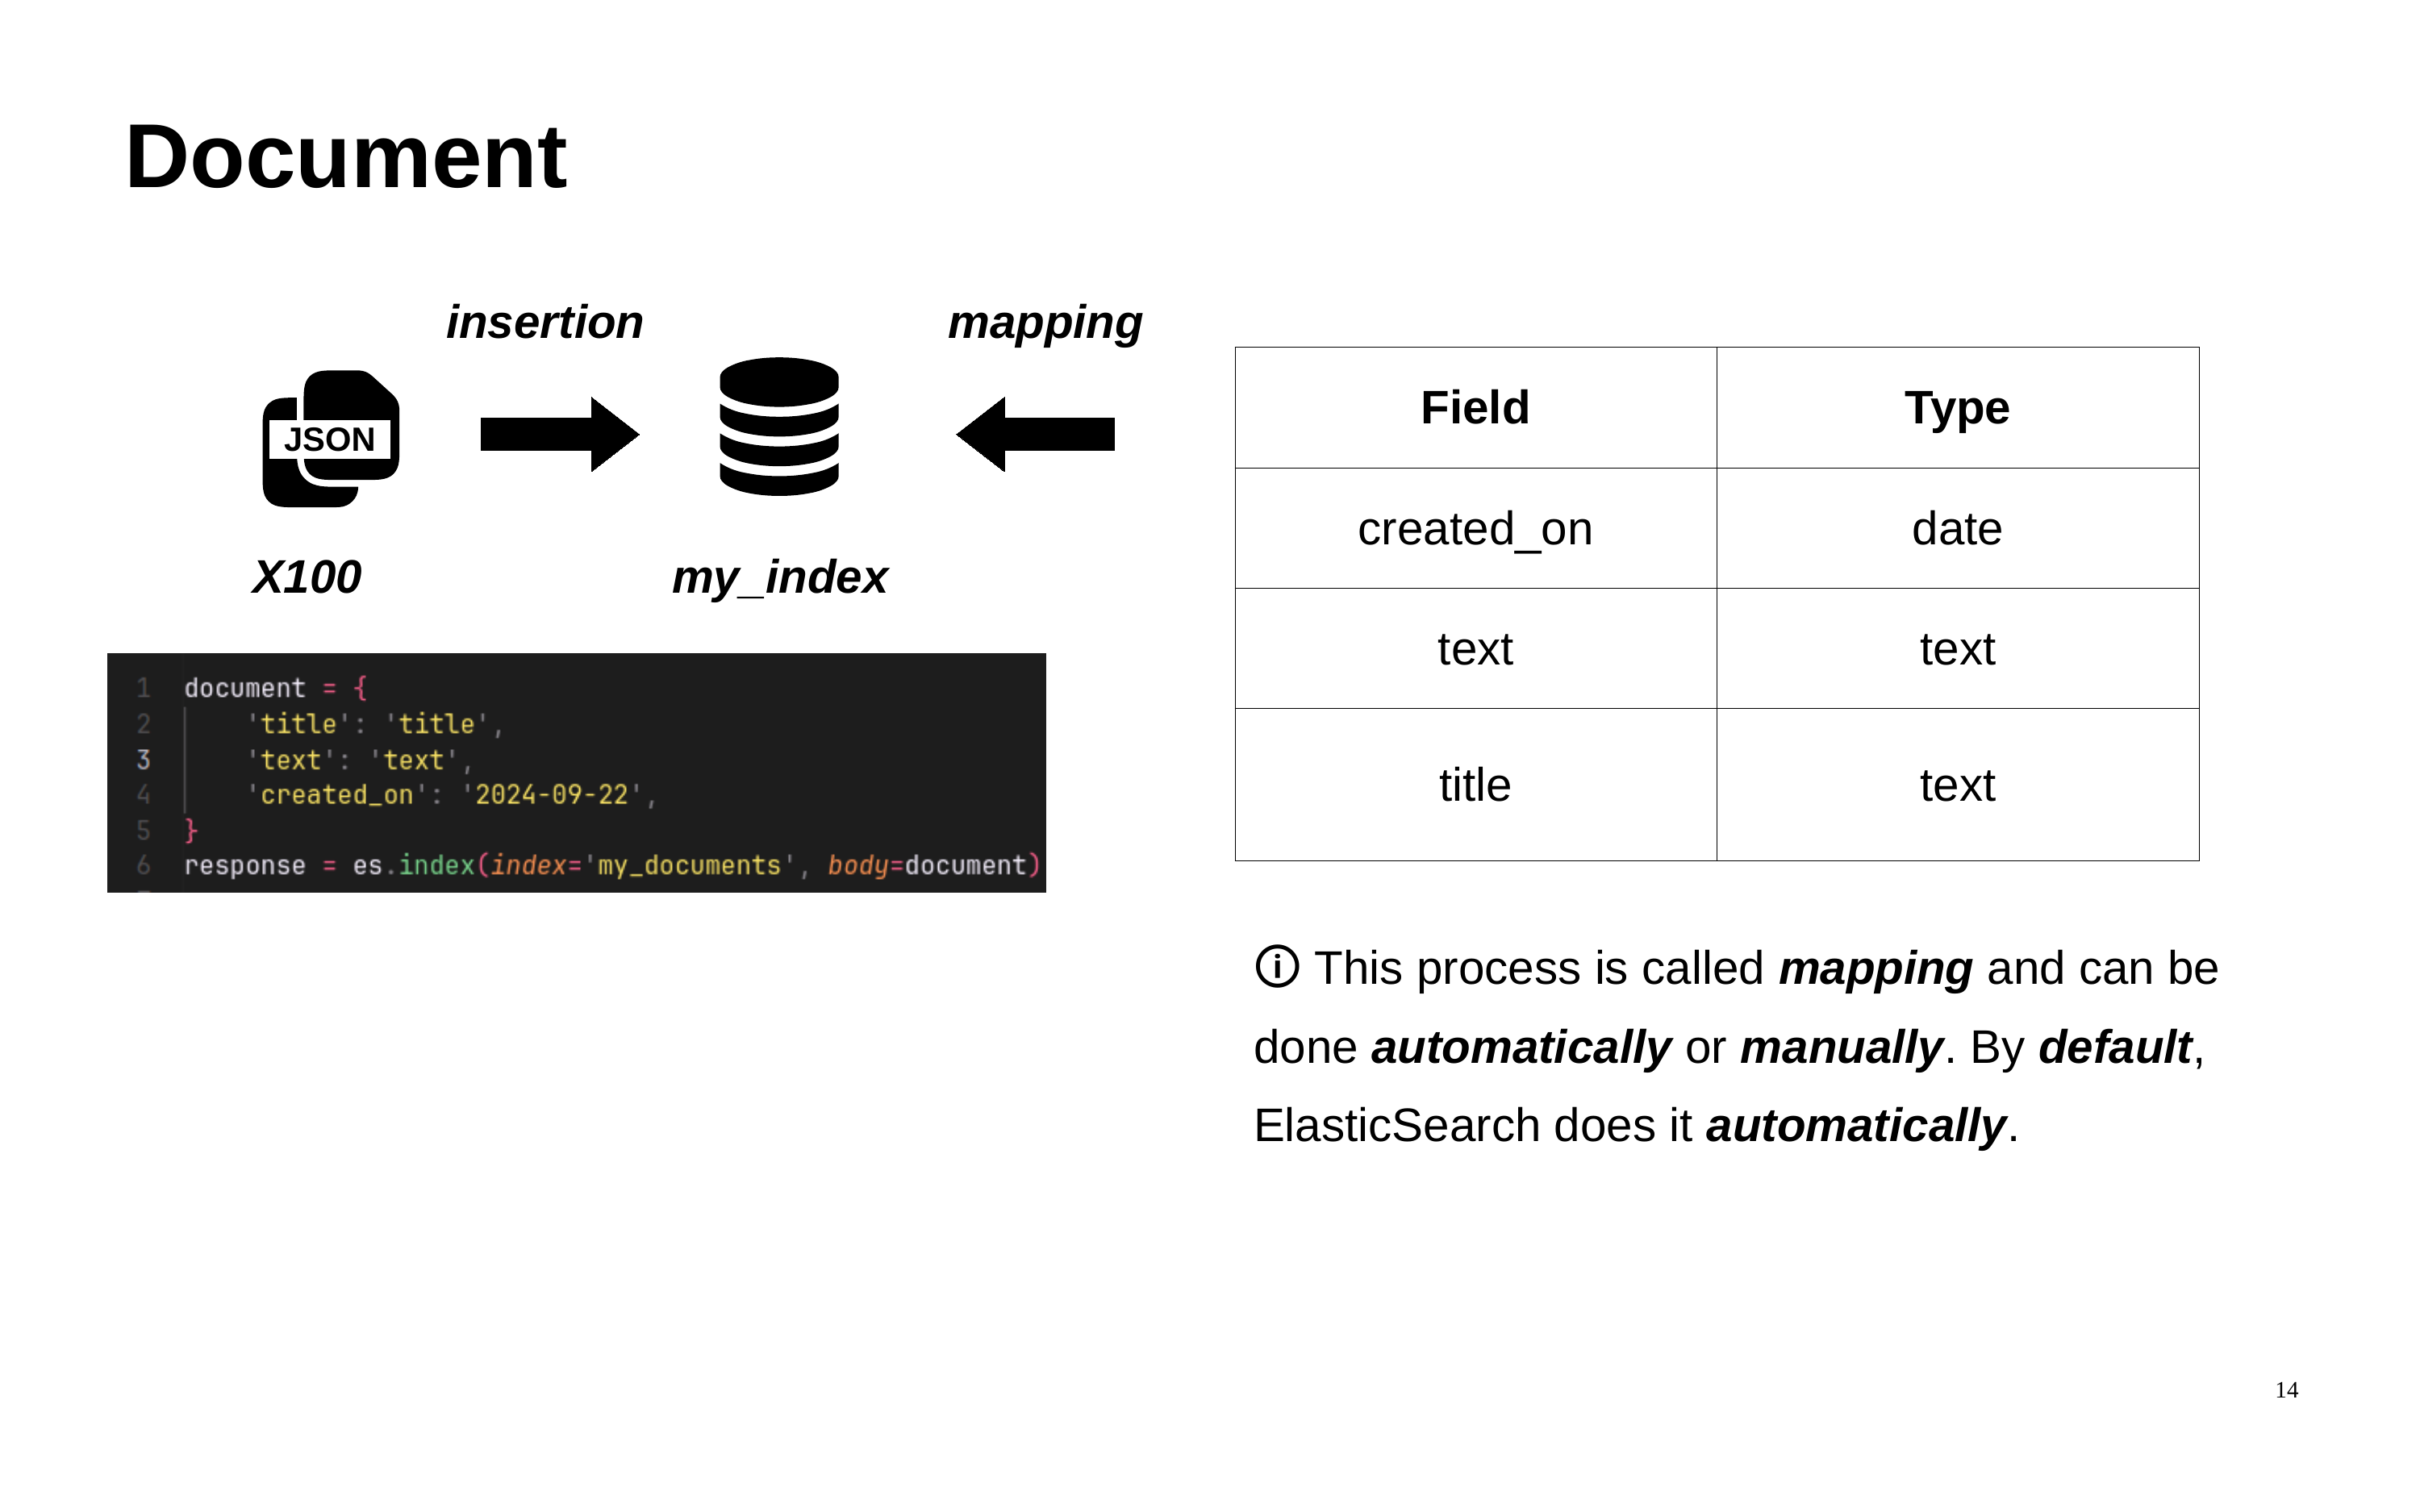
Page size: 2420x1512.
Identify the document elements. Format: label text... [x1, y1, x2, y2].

table_cell created_on [1236, 469, 1717, 588]
table_cell date [1717, 469, 2199, 588]
text_box [956, 397, 1115, 472]
text_box JSON [269, 420, 390, 459]
picture [107, 653, 1046, 893]
text_box Document [112, 61, 1287, 251]
picture [711, 357, 850, 496]
text_box my_index [636, 521, 926, 625]
table_header Field [1236, 348, 1717, 468]
text_box insertion [400, 266, 691, 370]
text_box X100 [235, 521, 380, 625]
picture [248, 356, 414, 522]
table_header Type [1717, 348, 2199, 468]
text_box [481, 397, 640, 472]
text_box mapping [900, 266, 1191, 370]
table_cell text [1717, 589, 2199, 708]
table_cell title [1236, 709, 1717, 860]
table_cell text [1717, 709, 2199, 860]
table_cell text [1236, 589, 1717, 708]
text_box 🛈 This process is called mapping and can be done automatically or manually. By default, ElasticSearch does it automatically. [1241, 910, 2256, 1162]
